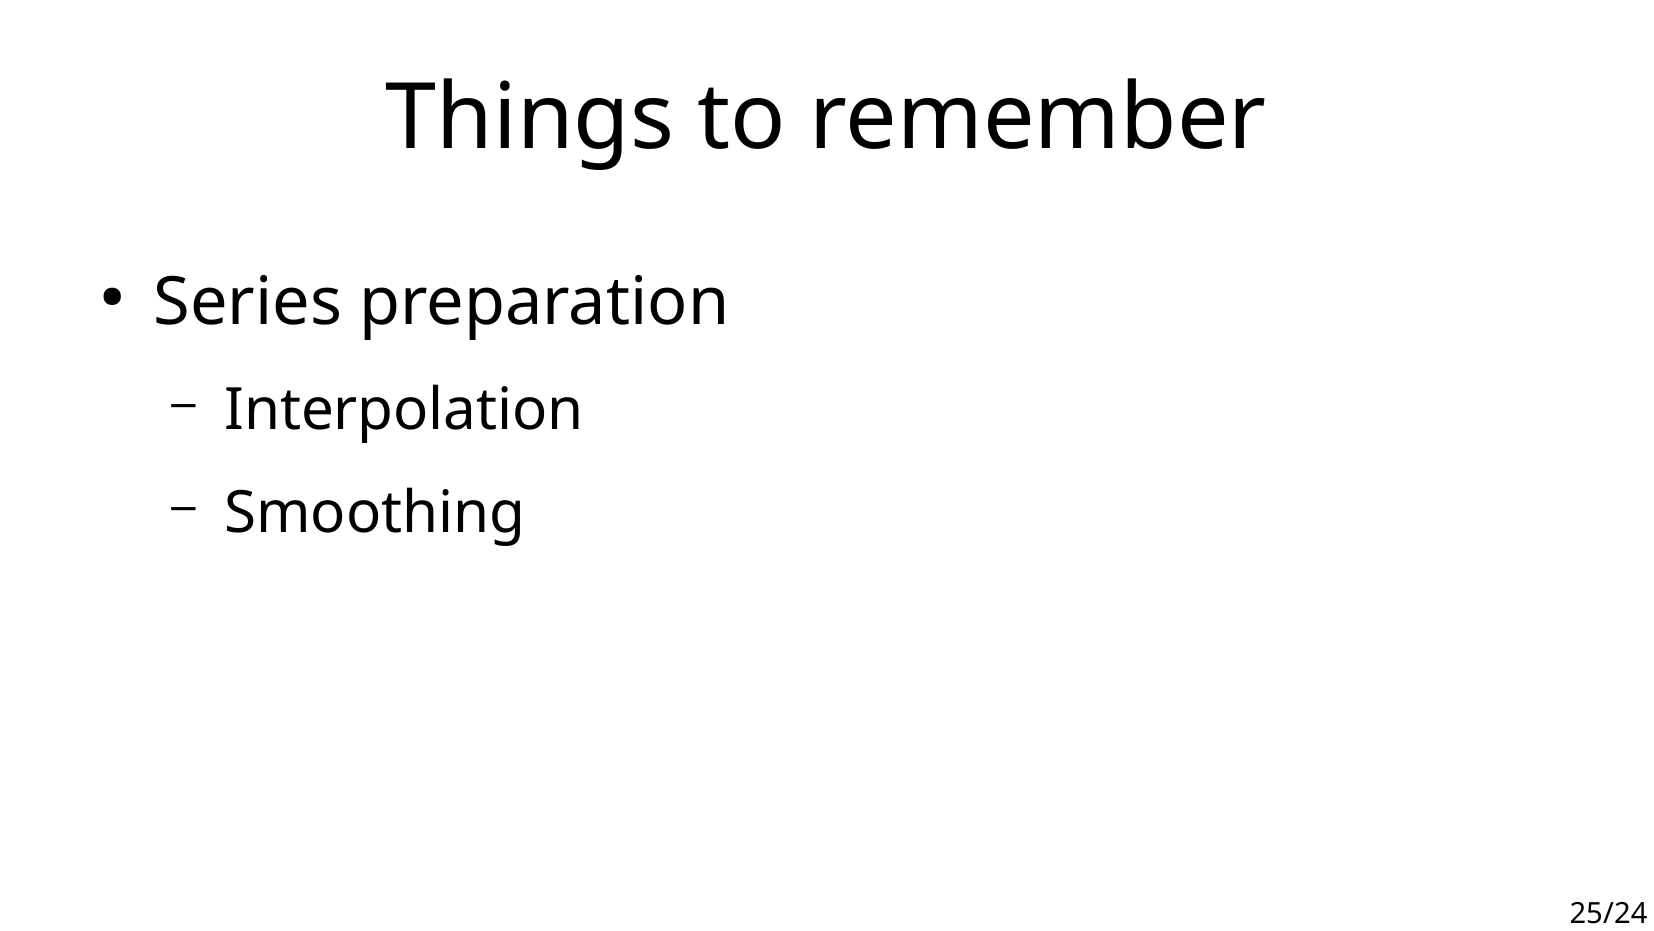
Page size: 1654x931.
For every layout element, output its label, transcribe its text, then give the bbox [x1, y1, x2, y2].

title Things to remember [82, 1, 1571, 226]
list Series preparation Interpolation Smoothing [82, 253, 1571, 793]
